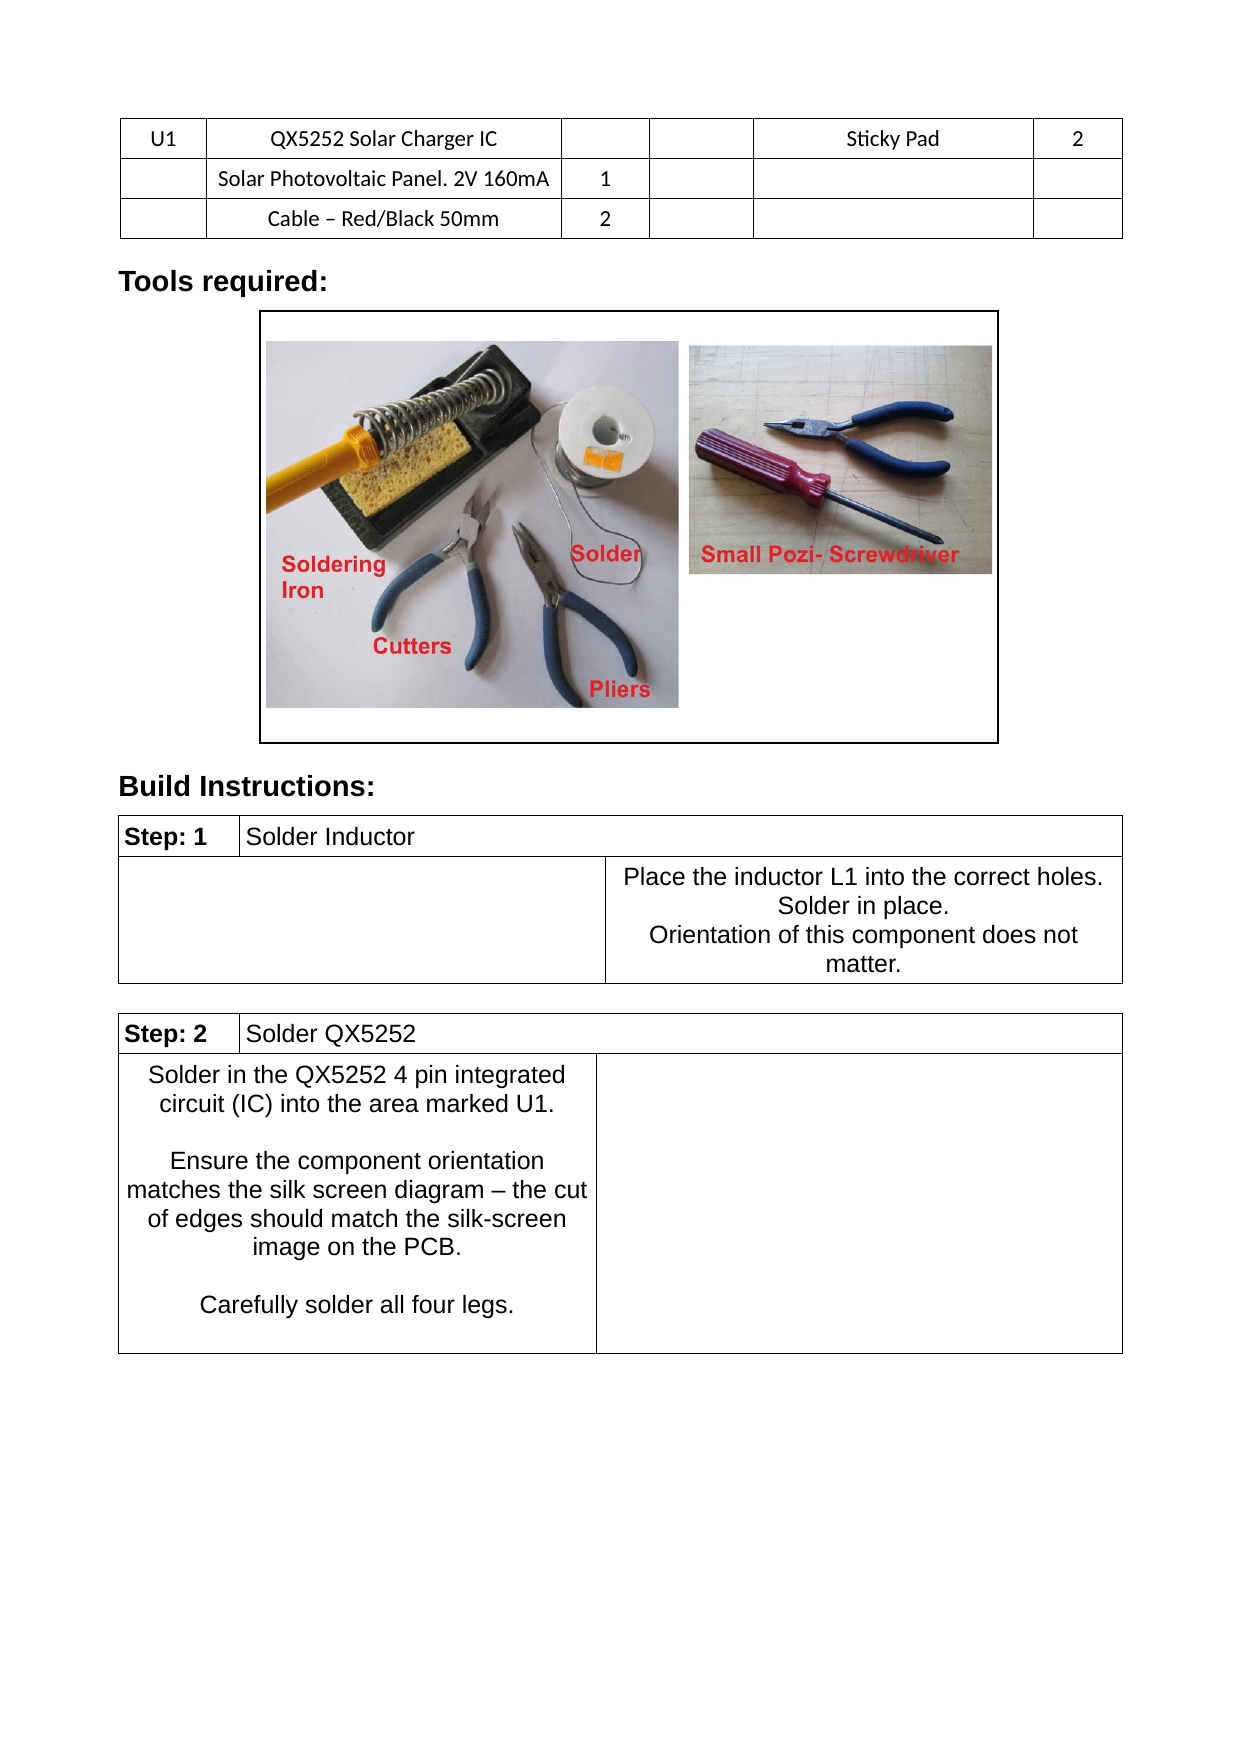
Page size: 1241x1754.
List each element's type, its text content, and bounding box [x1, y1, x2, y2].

table_cell Solder in the QX5252 4 pin integrated circuit (IC) into the area marked U1. Ensure the component orientation matches the silk screen diagram – the cut of edges should match the silk-screen image on the PCB. Carefully solder all four legs. [119, 1054, 596, 1353]
table_cell [650, 119, 753, 158]
picture [266, 341, 993, 708]
table_cell [118, 497, 259, 535]
table_cell [999, 422, 1122, 460]
table_cell Sticky Pad [754, 119, 1033, 158]
table_cell [999, 535, 1122, 572]
subtitle Build Instructions: [118, 769, 1122, 803]
table_header Step: 2 [119, 1014, 239, 1053]
table_cell [650, 159, 753, 198]
subtitle Tools required: [118, 264, 1122, 297]
table_cell [121, 199, 206, 238]
table_cell [118, 572, 259, 742]
table_cell 2 [562, 199, 649, 238]
table_cell [119, 857, 605, 983]
table_cell Place the inductor L1 into the correct holes. Solder in place. Orientation of this component does not matter. [606, 857, 1122, 983]
table_cell [118, 535, 259, 572]
table_cell [118, 460, 259, 497]
table_cell [999, 497, 1122, 535]
table_cell Cable – Red/Black 50mm [207, 199, 561, 238]
table_cell [999, 385, 1122, 422]
table_cell [562, 119, 649, 158]
table_cell [999, 347, 1122, 385]
table_cell [754, 159, 1033, 198]
table_header Solder QX5252 [240, 1014, 1122, 1053]
table_cell 2 [1034, 119, 1122, 158]
table_cell [650, 199, 753, 238]
table_cell U1 [121, 119, 206, 158]
table_cell [121, 159, 206, 198]
table_header [118, 310, 259, 347]
table_cell QX5252 Solar Charger IC [207, 119, 561, 158]
table_cell [999, 572, 1122, 742]
table_header [261, 312, 997, 742]
table_header [999, 310, 1122, 347]
table_cell Solar Photovoltaic Panel. 2V 160mA [207, 159, 561, 198]
table_cell 1 [562, 159, 649, 198]
table_header Step: 1 [119, 816, 239, 856]
table_cell [597, 1054, 1122, 1353]
table_cell [1034, 159, 1122, 198]
table_cell [754, 199, 1033, 238]
table_cell [118, 422, 259, 460]
table_cell [118, 385, 259, 422]
table_cell [999, 460, 1122, 497]
table_cell [1034, 199, 1122, 238]
table_cell [118, 347, 259, 385]
table_header Solder Inductor [240, 816, 1122, 856]
